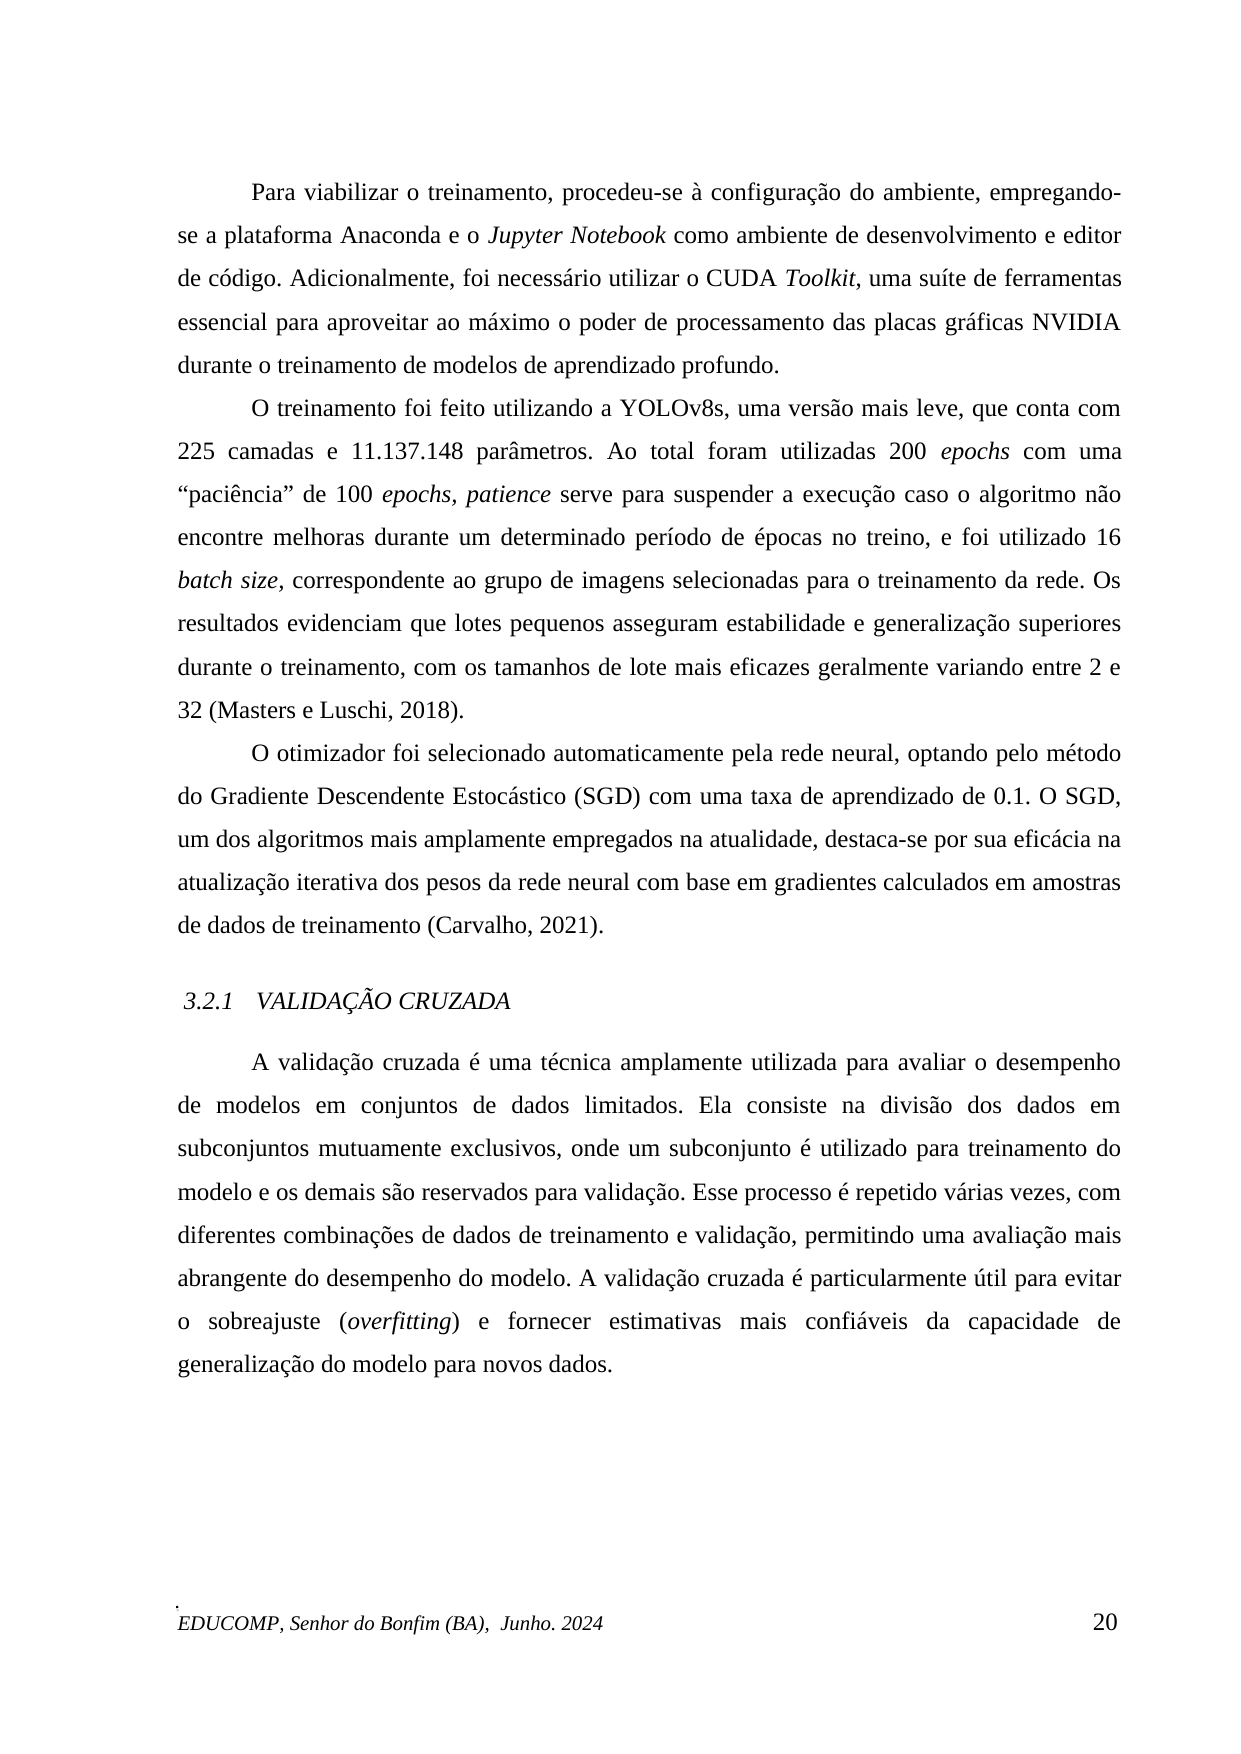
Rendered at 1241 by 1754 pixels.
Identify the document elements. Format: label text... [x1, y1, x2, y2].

text O otimizador foi selecionado automaticamente pela rede neural, optando pelo método do Gradiente Descendente Estocástico (SGD) com uma taxa de aprendizado de 0.1. O SGD, um dos algoritmos mais amplamente empregados na atualidade, destaca-se por sua eficácia na atualização iterativa dos pesos da rede neural com base em gradientes calculados em amostras de dados de treinamento (Carvalho, 2021). [177, 738, 1122, 939]
subtitle VALIDAÇÃO CRUZADA [177, 986, 1122, 1015]
text Para viabilizar o treinamento, procedeu-se à configuração do ambiente, empregando-se a plataforma Anaconda e o Jupyter Notebook como ambiente de desenvolvimento e editor de código. Adicionalmente, foi necessário utilizar o CUDA Toolkit, uma suíte de ferramentas essencial para aproveitar ao máximo o poder de processamento das placas gráficas NVIDIA durante o treinamento de modelos de aprendizado profundo. [177, 177, 1122, 378]
text A validação cruzada é uma técnica amplamente utilizada para avaliar o desempenho de modelos em conjuntos de dados limitados. Ela consiste na divisão dos dados em subconjuntos mutuamente exclusivos, onde um subconjunto é utilizado para treinamento do modelo e os demais são reservados para validação. Esse processo é repetido várias vezes, com diferentes combinações de dados de treinamento e validação, permitindo uma avaliação mais abrangente do desempenho do modelo. A validação cruzada é particularmente útil para evitar o sobreajuste (overfitting) e fornecer estimativas mais confiáveis da capacidade de generalização do modelo para novos dados. [177, 1047, 1122, 1378]
text O treinamento foi feito utilizando a YOLOv8s, uma versão mais leve, que conta com 225 camadas e 11.137.148 parâmetros. Ao total foram utilizadas 200 epochs com uma “paciência” de 100 epochs, patience serve para suspender a execução caso o algoritmo não encontre melhoras durante um determinado período de épocas no treino, e foi utilizado 16 batch size, correspondente ao grupo de imagens selecionadas para o treinamento da rede. Os resultados evidenciam que lotes pequenos asseguram estabilidade e generalização superiores durante o treinamento, com os tamanhos de lote mais eficazes geralmente variando entre 2 e 32 (Masters e Luschi, 2018). [177, 393, 1122, 723]
